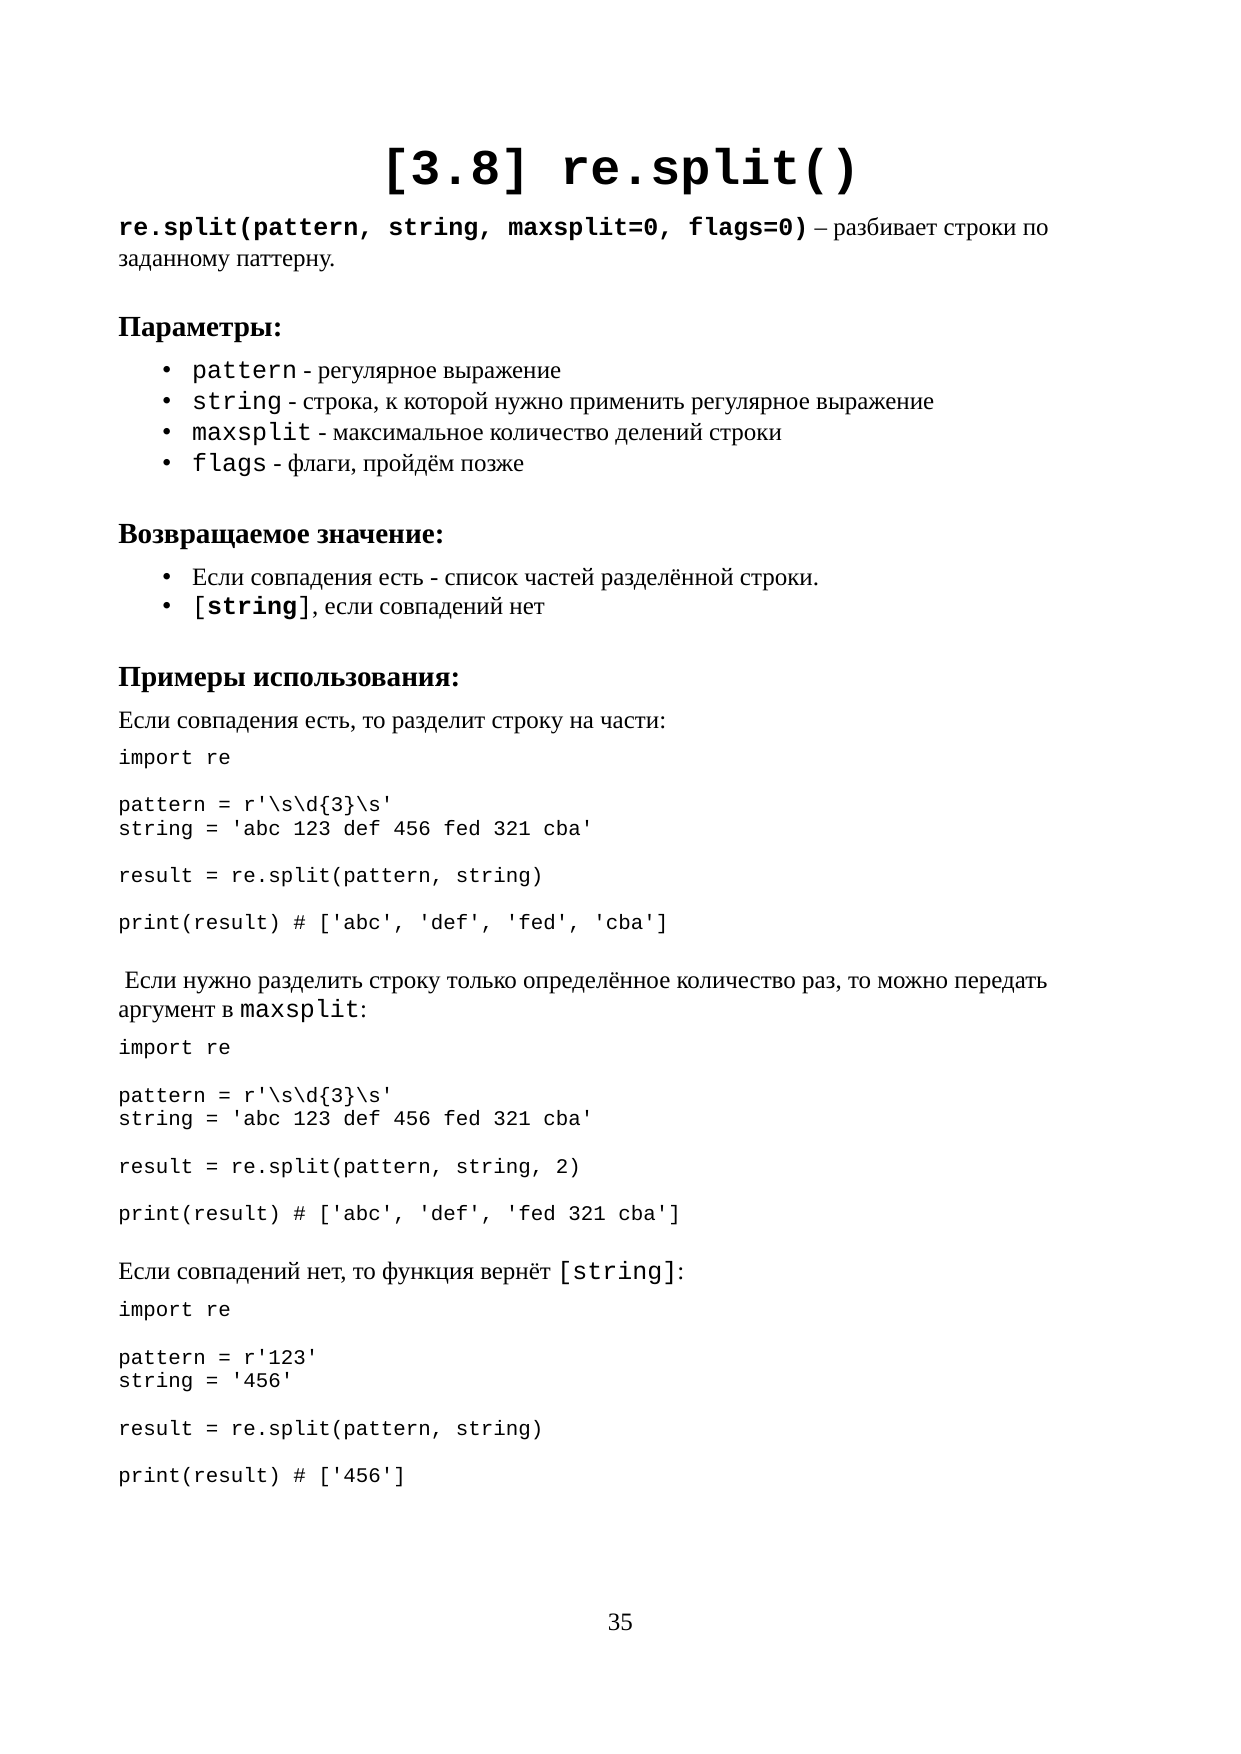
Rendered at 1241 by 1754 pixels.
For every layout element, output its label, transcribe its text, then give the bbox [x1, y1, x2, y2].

text print(result) # ['abc', 'def', 'fed', 'cba'] [118, 912, 1122, 936]
text Если нужно разделить строку только определённое количество раз, то можно передать аргумент в maxsplit: [118, 965, 1122, 1025]
text import re [118, 1299, 1122, 1323]
text result = re.split(pattern, string) [118, 865, 1122, 888]
list flags - флаги, пройдём позже [162, 448, 1122, 479]
text print(result) # ['456'] [118, 1465, 1122, 1488]
text pattern = r'\s\d{3}\s' [118, 794, 1122, 818]
text result = re.split(pattern, string) [118, 1418, 1122, 1441]
list maxsplit - максимальное количество делений строки [162, 417, 1122, 448]
list pattern - регулярное выражение [162, 355, 1122, 386]
subtitle [3.8] re.split() [118, 143, 1122, 200]
subtitle Параметры: [118, 309, 1122, 343]
text pattern = r'\s\d{3}\s' [118, 1085, 1122, 1108]
text print(result) # ['abc', 'def', 'fed 321 cba'] [118, 1203, 1122, 1227]
list string - строка, к которой нужно применить регулярное выражение [162, 386, 1122, 417]
text string = 'abc 123 def 456 fed 321 cba' [118, 1108, 1122, 1132]
subtitle Примеры использования: [118, 659, 1122, 693]
text result = re.split(pattern, string, 2) [118, 1156, 1122, 1179]
text Если совпадений нет, то функция вернёт [string]: [118, 1256, 1122, 1287]
text string = 'abc 123 def 456 fed 321 cba' [118, 818, 1122, 841]
text import re [118, 747, 1122, 770]
subtitle Возвращаемое значение: [118, 516, 1122, 550]
text Если совпадения есть, то разделит строку на части: [118, 705, 1122, 734]
text string = '456' [118, 1370, 1122, 1394]
list [string], если совпадений нет [162, 591, 1122, 622]
text re.split(pattern, string, maxsplit=0, flags=0) – разбивает строки по заданному паттерну. [118, 212, 1122, 272]
text import re [118, 1037, 1122, 1061]
text pattern = r'123' [118, 1347, 1122, 1370]
list Если совпадения есть - список частей разделённой строки. [162, 562, 1122, 591]
